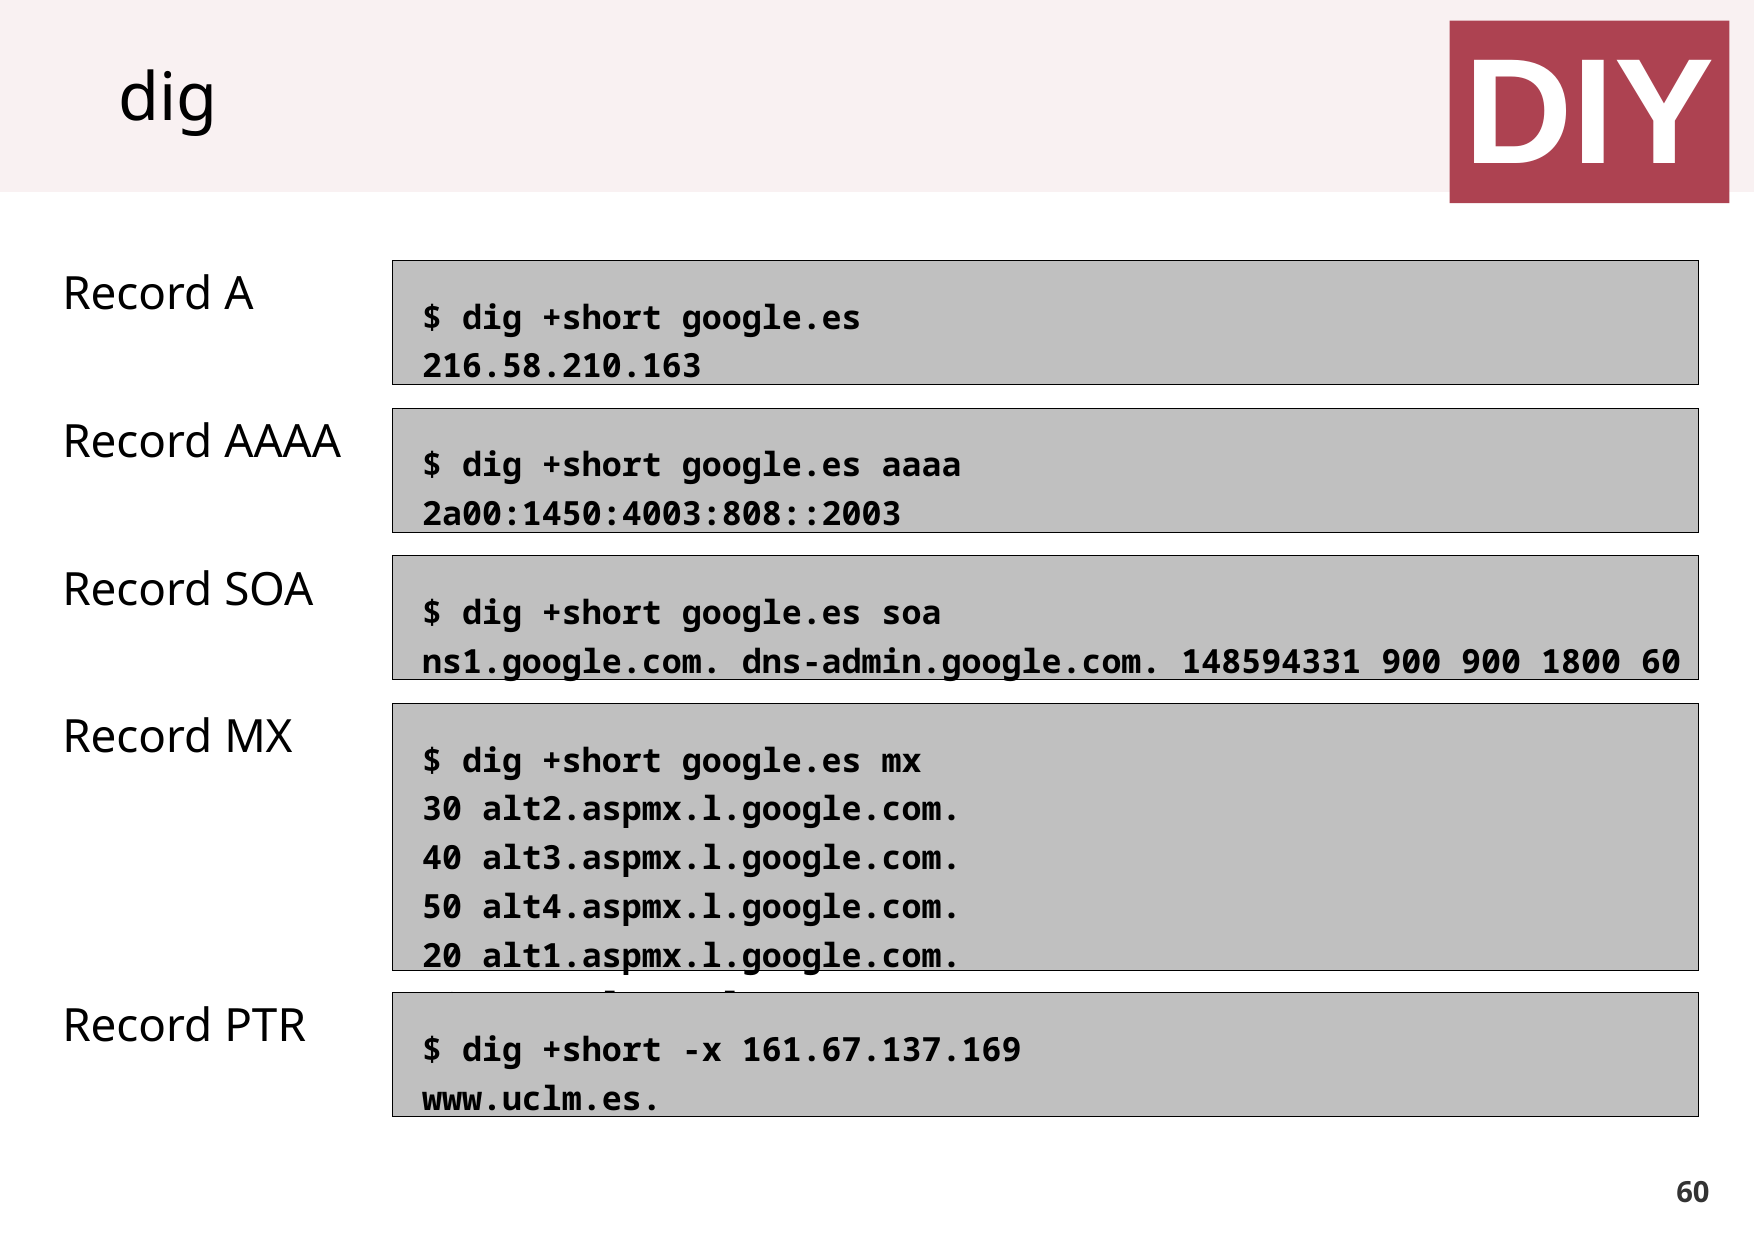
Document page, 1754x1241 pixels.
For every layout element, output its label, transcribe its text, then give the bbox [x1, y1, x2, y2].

list Record A [62, 260, 392, 321]
list Record SOA [62, 555, 392, 616]
list Record PTR [62, 992, 392, 1053]
text_box $ dig +short google.es 216.58.210.163 [392, 260, 1699, 385]
text_box $ dig +short google.es aaaa 2a00:1450:4003:808::2003 [392, 408, 1699, 533]
list Record AAAA [62, 408, 392, 468]
title dig [118, 7, 1371, 185]
list Record MX [62, 703, 392, 764]
text_box DIY [1449, 20, 1730, 204]
text_box $ dig +short -x 161.67.137.169 www.uclm.es. [392, 992, 1699, 1117]
text_box $ dig +short google.es mx 30 alt2.aspmx.l.google.com. 40 alt3.aspmx.l.google.com. 50 alt4.aspmx.l.google.com. 20 alt1.aspmx.l.google.com. 10 aspmx.l.google.com. [392, 703, 1699, 971]
text_box $ dig +short google.es soa ns1.google.com. dns-admin.google.com. 148594331 900 900 1800 60 [392, 555, 1699, 680]
